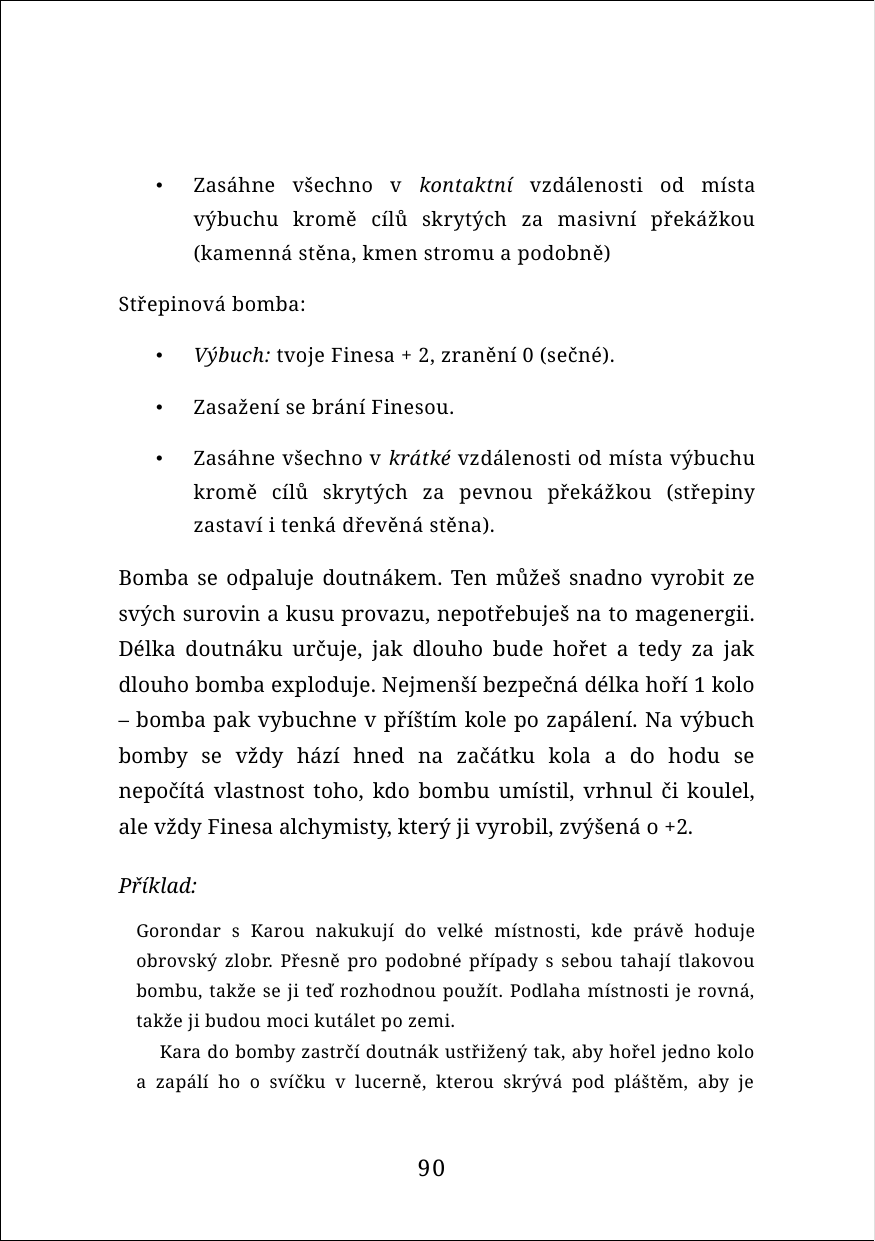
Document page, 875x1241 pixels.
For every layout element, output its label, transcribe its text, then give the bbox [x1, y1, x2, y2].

text Gorondar s Karou nakukují do velké místnosti, kde právě hoduje obrovský zlobr. Přesně pro podobné případy s sebou tahají tlakovou bombu, takže se ji teď rozhodnou použít. Podlaha místnosti je rovná, takže ji budou moci kutálet po zemi. Kara do bomby zastrčí doutnák ustřižený tak, aby hořel jedno kolo a zapálí ho o svíčku v lucerně, kterou skrývá pod pláštěm, aby je [136, 918, 756, 1093]
list Výbuch: tvoje Finesa + 2, zranění 0 (sečné). [156, 342, 756, 369]
text Střepinová bomba: [118, 290, 756, 317]
list Zasažení se brání Finesou. [156, 393, 756, 420]
list Zasáhne všechno v kontaktní vzdálenosti od místa výbuchu kromě cílů skrytých za masivní překážkou (kamenná stěna, kmen stromu a podobně) [156, 172, 756, 266]
list Zasáhne všechno v krátké vzdálenosti od místa výbuchu kromě cílů skrytých za pevnou překážkou (střepiny zastaví i tenká dřevěná stěna). [156, 444, 756, 539]
text Příklad: [118, 871, 756, 899]
text Bomba se odpaluje doutnákem. Ten můžeš snadno vyrobit ze svých surovin a kusu provazu, nepotřebuješ na to magenergii. Délka doutnáku určuje, jak dlouho bude hořet a tedy za jak dlouho bomba exploduje. Nejmenší bezpečná délka hoří 1 kolo – bomba pak vybuchne v příštím kole po zapálení. Na výbuch bomby se vždy hází hned na začátku kola a do hodu se nepočítá vlastnost toho, kdo bombu umístil, vrhnul či koulel, ale vždy Finesa alchymisty, který ji vyrobil, zvýšená o +2. [118, 563, 756, 840]
